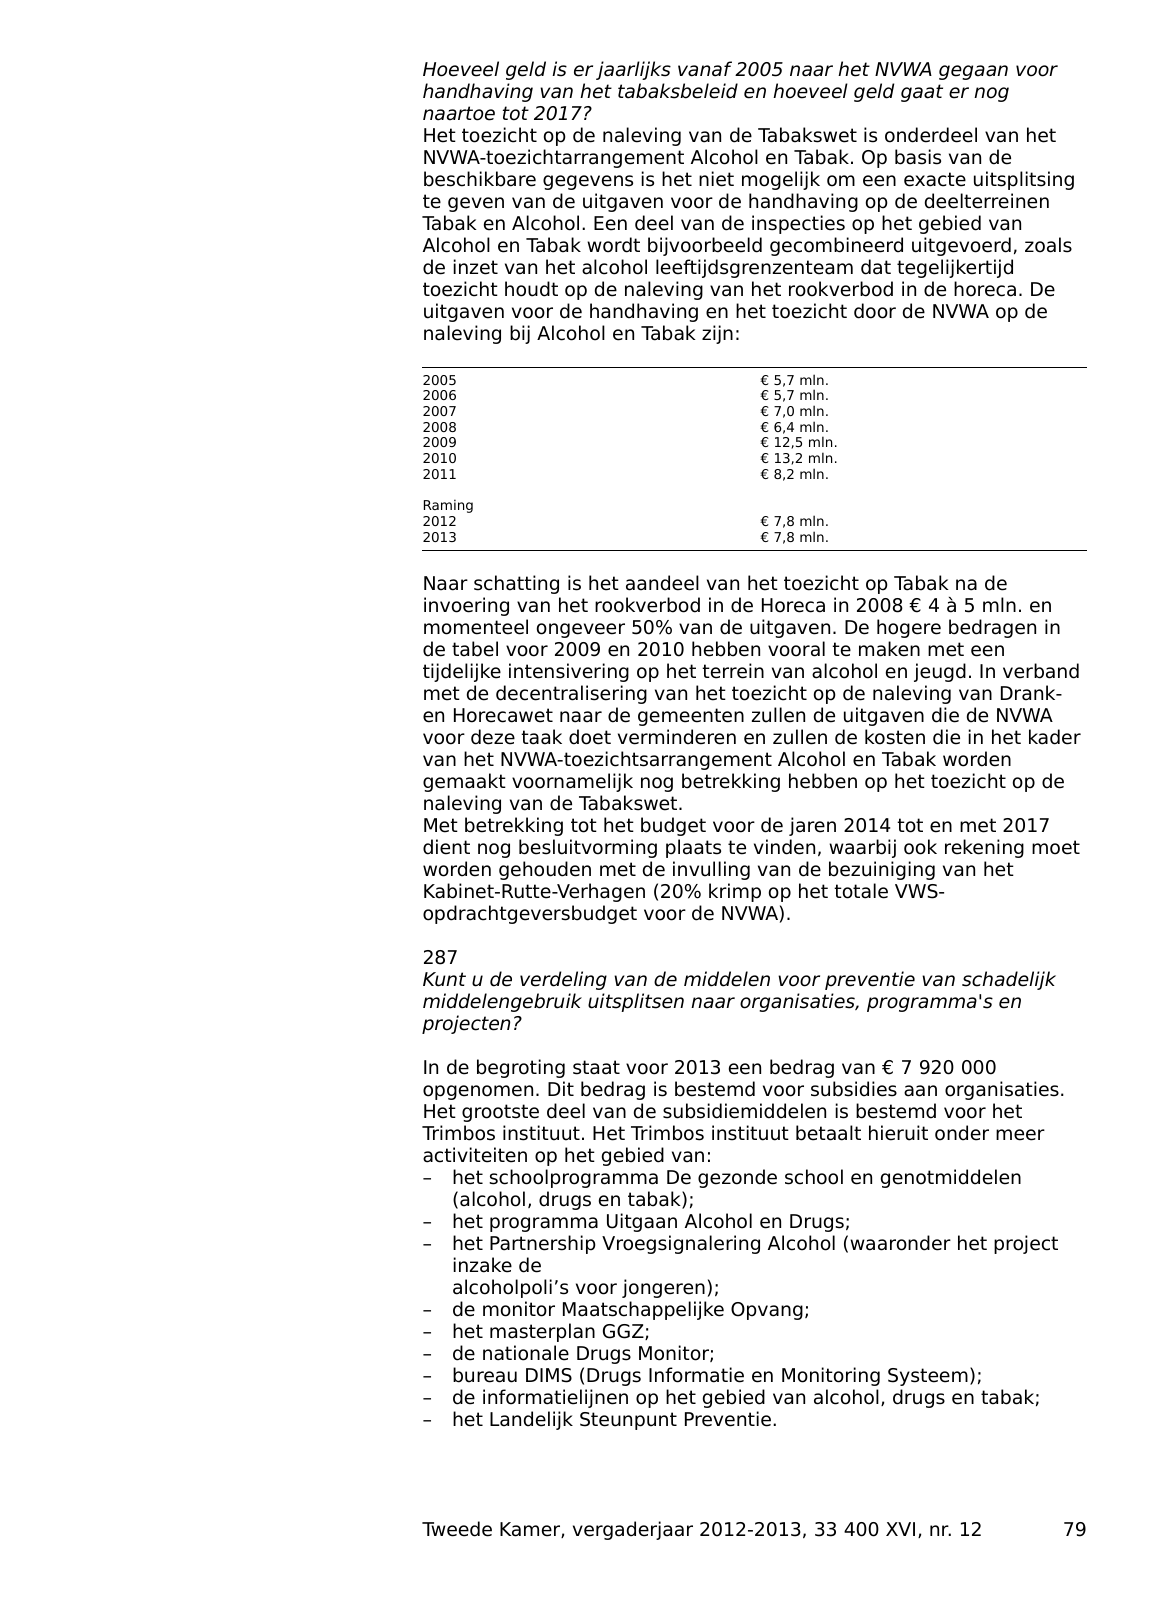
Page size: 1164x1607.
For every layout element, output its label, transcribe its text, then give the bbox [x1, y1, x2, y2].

text Met betrekking tot het budget voor de jaren 2014 tot en met 2017 dient nog besluitvorming plaats te vinden, waarbij ook rekening moet worden gehouden met de invulling van de bezuiniging van het Kabinet-Rutte-Verhagen (20% krimp op het totale VWS-opdrachtgeversbudget voor de NVWA). [422, 815, 1087, 925]
text – de monitor Maatschappelijke Opvang; [422, 1299, 1087, 1321]
table_cell 2006 [422, 388, 754, 404]
table_cell 2012 [422, 514, 754, 530]
text Kunt u de verdeling van de middelen voor preventie van schadelijk middelengebruik uitsplitsen naar organisaties, programma's en projecten? [422, 969, 1087, 1035]
text Hoeveel geld is er jaarlijks vanaf 2005 naar het NVWA gegaan voor handhaving van het tabaksbeleid en hoeveel geld gaat er nog naartoe tot 2017? [422, 59, 1087, 125]
table_cell 2007 [422, 404, 754, 419]
table_cell € 7,8 mln. [754, 514, 1087, 530]
table_cell € 8,2 mln. [754, 467, 1087, 482]
table_header 2005 [422, 368, 754, 388]
text Het toezicht op de naleving van de Tabakswet is onderdeel van het NVWA-toezichtarrangement Alcohol en Tabak. Op basis van de beschikbare gegevens is het niet mogelijk om een exacte uitsplitsing te geven van de uitgaven voor de handhaving op de deelterreinen Tabak en Alcohol. Een deel van de inspecties op het gebied van Alcohol en Tabak wordt bijvoorbeeld gecombineerd uitgevoerd, zoals de inzet van het alcohol leeftijdsgrenzenteam dat tegelijkertijd toezicht houdt op de naleving van het rookverbod in de horeca. De uitgaven voor de handhaving en het toezicht door de NVWA op de naleving bij Alcohol en Tabak zijn: [422, 125, 1087, 345]
table_cell 2010 [422, 451, 754, 467]
text – de nationale Drugs Monitor; [422, 1343, 1087, 1365]
text 287 [422, 947, 1087, 969]
text – het schoolprogramma De gezonde school en genotmiddelen (alcohol, drugs en tabak); [422, 1167, 1087, 1211]
table_cell € 12,5 mln. [754, 435, 1087, 451]
table_cell € 7,0 mln. [754, 404, 1087, 419]
text alcoholpoli’s voor jongeren); [452, 1277, 1087, 1299]
text – het masterplan GGZ; [422, 1321, 1087, 1343]
text – het Partnership Vroegsignalering Alcohol (waaronder het project inzake de [422, 1233, 1087, 1277]
table_cell € 13,2 mln. [754, 451, 1087, 467]
text Naar schatting is het aandeel van het toezicht op Tabak na de invoering van het rookverbod in de Horeca in 2008 € 4 à 5 mln. en momenteel ongeveer 50% van de uitgaven. De hogere bedragen in de tabel voor 2009 en 2010 hebben vooral te maken met een tijdelijke intensivering op het terrein van alcohol en jeugd. In verband met de decentralisering van het toezicht op de naleving van Drank- en Horecawet naar de gemeenten zullen de uitgaven die de NVWA voor deze taak doet verminderen en zullen de kosten die in het kader van het NVWA-toezichtsarrangement Alcohol en Tabak worden gemaakt voornamelijk nog betrekking hebben op het toezicht op de naleving van de Tabakswet. [422, 573, 1087, 815]
table_cell 2008 [422, 420, 754, 435]
table_cell 2009 [422, 435, 754, 451]
table_header € 5,7 mln. [754, 368, 1087, 388]
text Het grootste deel van de subsidiemiddelen is bestemd voor het Trimbos instituut. Het Trimbos instituut betaalt hieruit onder meer activiteiten op het gebied van: [422, 1101, 1087, 1167]
table_cell 2013 [422, 530, 754, 550]
text – het programma Uitgaan Alcohol en Drugs; [422, 1211, 1087, 1233]
text – het Landelijk Steunpunt Preventie. [422, 1409, 1087, 1431]
text – de informatielijnen op het gebied van alcohol, drugs en tabak; [422, 1387, 1087, 1409]
table_cell € 5,7 mln. [754, 388, 1087, 404]
table_cell [754, 498, 1087, 514]
table_cell [754, 483, 1087, 498]
table_cell € 6,4 mln. [754, 420, 1087, 435]
table_cell € 7,8 mln. [754, 530, 1087, 550]
table_cell Raming [422, 498, 754, 514]
text In de begroting staat voor 2013 een bedrag van € 7 920 000 opgenomen. Dit bedrag is bestemd voor subsidies aan organisaties. [422, 1057, 1087, 1101]
text – bureau DIMS (Drugs Informatie en Monitoring Systeem); [422, 1365, 1087, 1387]
table_cell [422, 483, 754, 498]
table_cell 2011 [422, 467, 754, 482]
